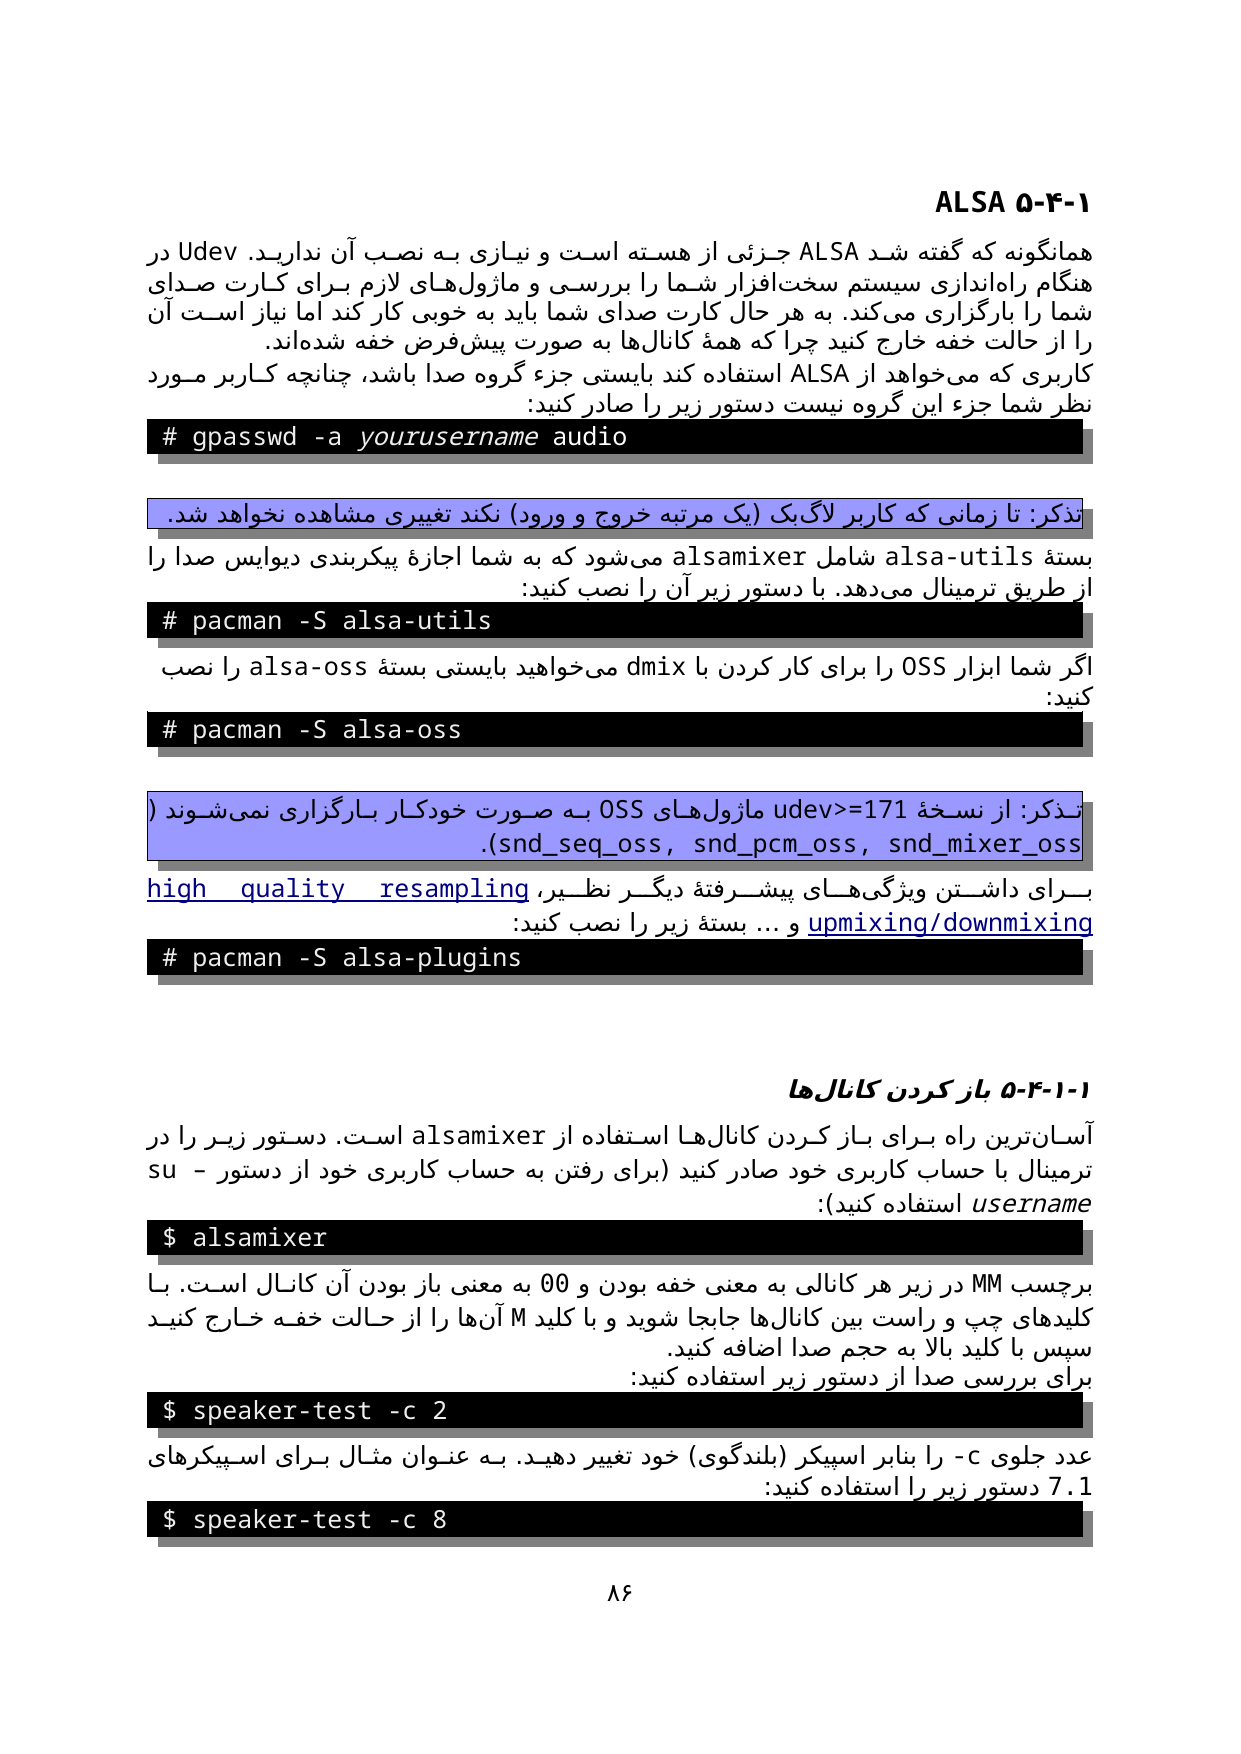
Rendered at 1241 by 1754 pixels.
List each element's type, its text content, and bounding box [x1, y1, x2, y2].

text بستهٔ alsa-utils شامل alsamixer می‌شود که به شما اجازهٔ پیکربندی دیوایس صدا را از طریق ترمینال می‌دهد. با دستور زیر آن را نصب کنید: [147, 539, 1093, 602]
text کاربری که می‌خواهد از ALSA استفاده کند بایستی جزء گروه صدا باشد، چنانچه کاربر مورد نظر شما جزء این گروه نیست دستور زیر را صادر کنید: [147, 355, 1093, 418]
text برای بررسی صدا از دستور زیر استفاده کنید: [147, 1363, 1093, 1392]
text اگر شما ابزار OSS را برای کار کردن با dmix می‌خواهید بایستی بستهٔ alsa-oss را نصب کنید: [147, 648, 1093, 711]
text برچسب MM در زیر هر کانالی به معنی خفه بودن و 00 به معنی‌ باز بودن آن کانال است. با کلید‌های چپ و راست بین کانال‌ها جابجا شوید و با کلید M آن‌ها را از حالت خفه خارج کنید سپس با کلید بالا به حجم صدا اضافه کنید. [147, 1265, 1093, 1363]
text آسان‌ترین راه برای باز کردن کانال‌ها استفاده از alsamixer است. دستور زیر را در ترمینال با حساب کاربری خود صادر کنید (برای رفتن به حساب کاربری خود از دستور su – username استفاده کنید): [147, 1117, 1093, 1219]
text همانگونه که گفته شد ALSA جزئی از هسته است و نیازی به نصب آن ندارید. Udev در هنگام راه‌اندازی سیستم سخت‌افزار شما را بررسی و ماژول‌های لازم برای کارت صدای شما را بارگزاری می‌کند. به هر حال کارت صدای شما باید به خوبی کار کند اما نیاز است آن را از حالت خفه خارج کنید چرا که همهٔ کانال‌ها به صورت پیش‌فرض خفه شده‌اند. [147, 234, 1093, 355]
subtitle ۵-۴-۱ ALSA [147, 181, 1093, 221]
text برای داشتن ویژ‌گی‌های پیشرفتهٔ دیگر نظیرhigh quality resampling ، upmixing/downmixing و … بستهٔ زیر را نصب کنید: [147, 871, 1093, 939]
subtitle ۵-۴-۱-۱ باز کردن کانال‌ها [147, 1076, 1093, 1105]
text عدد جلوی ‎-c را بنابر اسپیکر (بلندگو‌ی) خود تغییر دهید. به عنوان مثال برای اسپیکر‌های 7.1 دستور زیر را استفاده کنید: [147, 1438, 1093, 1501]
